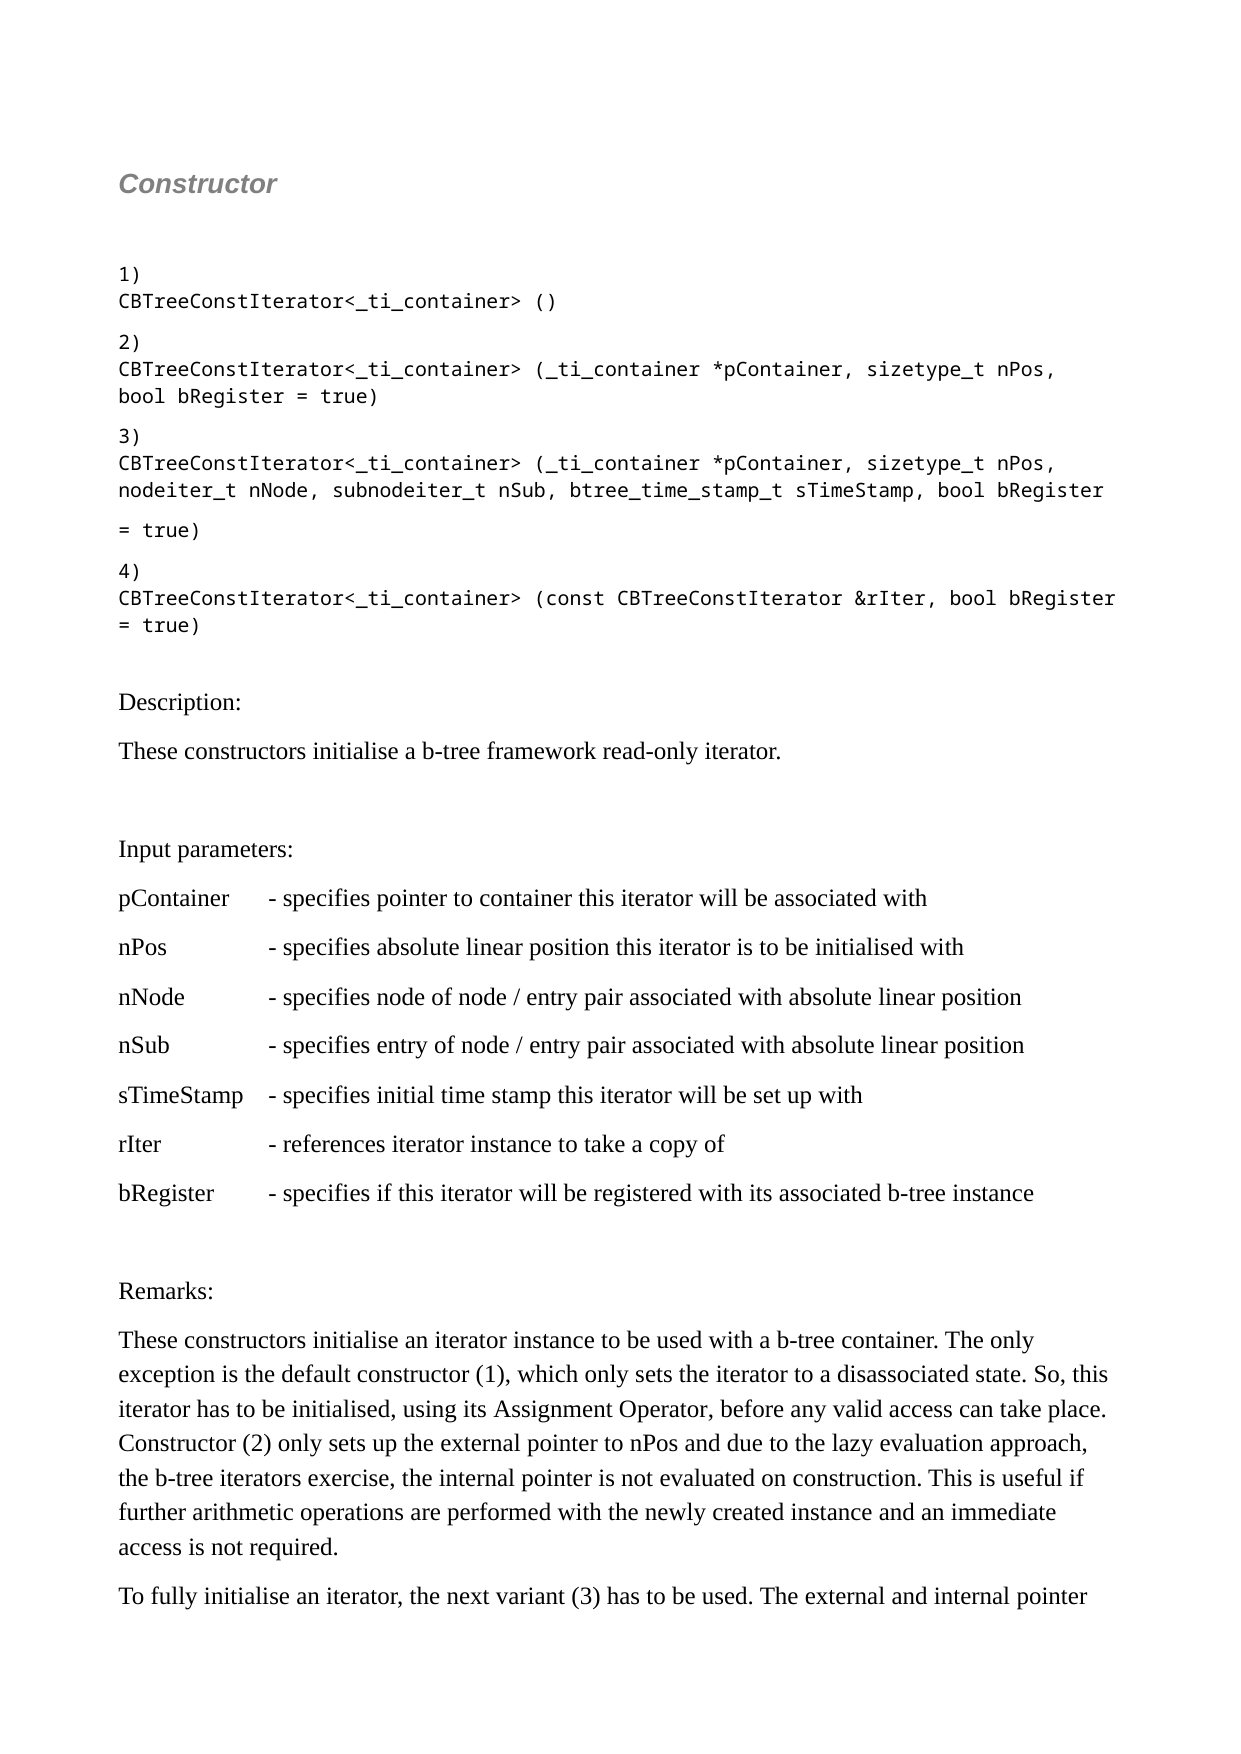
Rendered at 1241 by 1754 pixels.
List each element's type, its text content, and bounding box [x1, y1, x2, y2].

text nSub - specifies entry of node / entry pair associated with absolute linear position [118, 1031, 1122, 1059]
text sTimeStamp - specifies initial time stamp this iterator will be set up with [118, 1080, 1122, 1108]
subtitle Constructor [118, 167, 1122, 199]
text CBTreeConstIterator<_ti_container> () [118, 288, 1122, 314]
text pContainer - specifies pointer to container this iterator will be associated with [118, 883, 1122, 912]
text 2) [118, 328, 1122, 355]
text nNode - specifies node of node / entry pair associated with absolute linear position [118, 982, 1122, 1010]
text bool bRegister = true) [118, 382, 1122, 409]
text CBTreeConstIterator<_ti_container> (const CBTreeConstIterator &rIter, bool bRegister = true) [118, 584, 1122, 638]
text nodeiter_t nNode, subnodeiter_t nSub, btree_time_stamp_t sTimeStamp, bool bRegister = true) [118, 476, 1122, 544]
text rIter - references iterator instance to take a copy of [118, 1129, 1122, 1157]
text bRegister - specifies if this iterator will be registered with its associated b-tree instance [118, 1178, 1122, 1207]
text 3) [118, 422, 1122, 449]
text Description: [118, 687, 1122, 716]
text CBTreeConstIterator<_ti_container> (_ti_container *pContainer, sizetype_t nPos, [118, 449, 1122, 476]
text These constructors initialise an iterator instance to be used with a b-tree container. The only exception is the default constructor (1), which only sets the iterator to a disassociated state. So, this iterator has to be initialised, using its Assignment Operator, before any valid access can take place. Constructor (2) only sets up the external pointer to nPos and due to the lazy evaluation approach, the b-tree iterators exercise, the internal pointer is not evaluated on construction. This is useful if further arithmetic operations are performed with the newly created instance and an immediate access is not required. [118, 1325, 1122, 1561]
text CBTreeConstIterator<_ti_container> (_ti_container *pContainer, sizetype_t nPos, [118, 355, 1122, 382]
text Input parameters: [118, 834, 1122, 863]
text These constructors initialise a b-tree framework read-only iterator. [118, 736, 1122, 765]
text 1) [118, 261, 1122, 288]
text 4) [118, 557, 1122, 584]
text Remarks: [118, 1276, 1122, 1305]
text nPos - specifies absolute linear position this iterator is to be initialised with [118, 932, 1122, 961]
text To fully initialise an iterator, the next variant (3) has to be used. The external and internal pointer [118, 1581, 1122, 1610]
